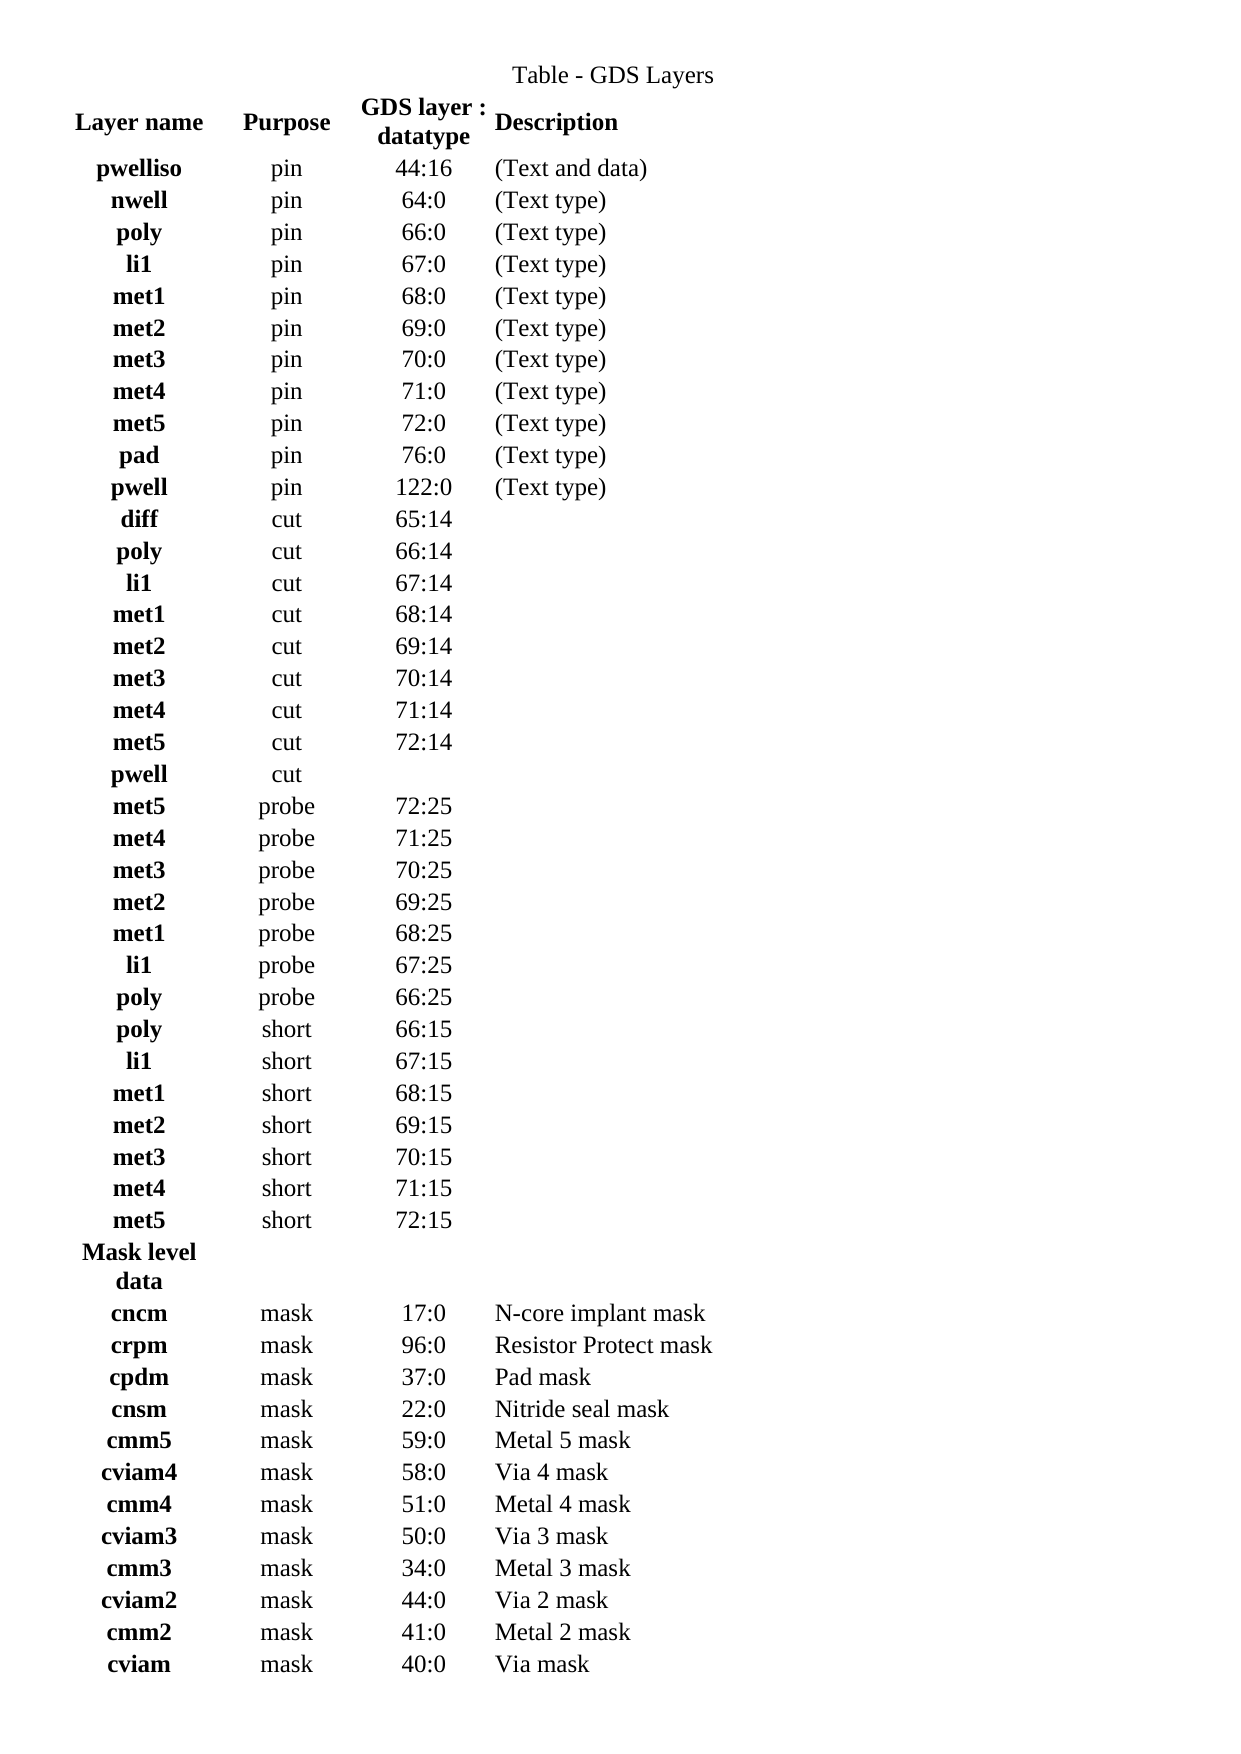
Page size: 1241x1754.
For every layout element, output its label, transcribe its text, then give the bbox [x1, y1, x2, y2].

table_cell 40:0 [354, 1647, 493, 1679]
table_cell 71:0 [354, 375, 493, 407]
table_cell met4 [59, 1172, 219, 1204]
table_cell cut [219, 534, 354, 566]
table_cell 70:14 [354, 662, 493, 694]
table_cell li1 [59, 1045, 219, 1076]
table_cell met1 [59, 598, 219, 630]
table_cell li1 [59, 566, 219, 598]
table_cell [219, 1236, 354, 1296]
table_cell 68:14 [354, 598, 493, 630]
table_cell pin [219, 343, 354, 375]
table_cell 71:25 [354, 821, 493, 853]
table_cell 68:25 [354, 917, 493, 949]
table_cell cut [219, 630, 354, 662]
table_cell 69:14 [354, 630, 493, 662]
table_cell poly [59, 1013, 219, 1044]
table_cell cut [219, 598, 354, 630]
table_cell cviam2 [59, 1584, 219, 1615]
table_cell [493, 630, 1167, 662]
table_cell pin [219, 439, 354, 470]
table_cell [493, 534, 1167, 566]
table_cell li1 [59, 949, 219, 981]
table_cell (Text type) [493, 279, 1167, 311]
table_cell cmm5 [59, 1424, 219, 1456]
table_cell 41:0 [354, 1615, 493, 1647]
table_cell [493, 758, 1167, 789]
table_cell probe [219, 917, 354, 949]
table_cell [493, 917, 1167, 949]
table_cell (Text type) [493, 375, 1167, 407]
table_cell cviam [59, 1647, 219, 1679]
table_cell met3 [59, 1140, 219, 1172]
table_cell 51:0 [354, 1488, 493, 1520]
table_cell nwell [59, 184, 219, 215]
table_cell 44:16 [354, 152, 493, 183]
table_cell met2 [59, 630, 219, 662]
table_cell short [219, 1076, 354, 1108]
table_cell cut [219, 566, 354, 598]
table_cell pin [219, 215, 354, 247]
table_cell cmm2 [59, 1615, 219, 1647]
table_cell [493, 566, 1167, 598]
table_cell 70:0 [354, 343, 493, 375]
table_cell pin [219, 470, 354, 502]
table_cell 64:0 [354, 184, 493, 215]
table_cell (Text type) [493, 247, 1167, 279]
table_cell (Text type) [493, 184, 1167, 215]
table_cell probe [219, 981, 354, 1012]
table_cell (Text type) [493, 343, 1167, 375]
table_cell mask [219, 1424, 354, 1456]
table_cell 17:0 [354, 1297, 493, 1328]
table_cell pin [219, 279, 354, 311]
table_cell (Text type) [493, 439, 1167, 470]
table_cell [354, 1236, 493, 1296]
table_cell 67:15 [354, 1045, 493, 1076]
table_cell short [219, 1172, 354, 1204]
table_cell 72:15 [354, 1204, 493, 1236]
table_cell met3 [59, 853, 219, 885]
table_cell [493, 726, 1167, 757]
table_cell [493, 789, 1167, 821]
table_cell [493, 694, 1167, 726]
table_cell N-core implant mask [493, 1297, 1167, 1328]
table_cell mask [219, 1615, 354, 1647]
table_cell Layer name [59, 91, 219, 152]
table_cell Metal 3 mask [493, 1552, 1167, 1583]
table_cell probe [219, 885, 354, 917]
table_cell cnsm [59, 1392, 219, 1424]
table_cell 70:25 [354, 853, 493, 885]
table_cell [493, 981, 1167, 1012]
table_cell 70:15 [354, 1140, 493, 1172]
table_cell [493, 1076, 1167, 1108]
table_cell met4 [59, 694, 219, 726]
table_cell 67:14 [354, 566, 493, 598]
table_cell met3 [59, 343, 219, 375]
table_cell cmm3 [59, 1552, 219, 1583]
table_cell [493, 1045, 1167, 1076]
table_cell Metal 5 mask [493, 1424, 1167, 1456]
table_cell Via 3 mask [493, 1520, 1167, 1552]
table_cell pwell [59, 470, 219, 502]
table_cell met5 [59, 407, 219, 438]
table_cell 44:0 [354, 1584, 493, 1615]
table_cell 50:0 [354, 1520, 493, 1552]
table_cell li1 [59, 247, 219, 279]
table_cell Resistor Protect mask [493, 1329, 1167, 1360]
table_cell 67:25 [354, 949, 493, 981]
table_cell met5 [59, 789, 219, 821]
table_cell 67:0 [354, 247, 493, 279]
table_cell 69:0 [354, 311, 493, 343]
table_cell pin [219, 407, 354, 438]
table_cell [493, 1013, 1167, 1044]
table_cell pin [219, 311, 354, 343]
table_cell Via mask [493, 1647, 1167, 1679]
table_cell mask [219, 1552, 354, 1583]
table_cell [493, 1172, 1167, 1204]
table_cell short [219, 1013, 354, 1044]
table_cell [493, 1236, 1167, 1296]
table_cell short [219, 1140, 354, 1172]
table_cell 69:15 [354, 1108, 493, 1140]
table_cell mask [219, 1584, 354, 1615]
table_cell Purpose [219, 91, 354, 152]
table_cell 66:15 [354, 1013, 493, 1044]
table_cell [493, 853, 1167, 885]
table_cell mask [219, 1647, 354, 1679]
table_cell pin [219, 152, 354, 183]
table_cell [493, 503, 1167, 534]
table_cell Metal 4 mask [493, 1488, 1167, 1520]
table_cell 66:0 [354, 215, 493, 247]
table_cell 72:0 [354, 407, 493, 438]
table_cell 65:14 [354, 503, 493, 534]
table_cell met2 [59, 1108, 219, 1140]
table_cell GDS layer : datatype [354, 91, 493, 152]
table_cell 66:14 [354, 534, 493, 566]
table_cell [493, 1204, 1167, 1236]
table_cell 72:25 [354, 789, 493, 821]
table_cell probe [219, 949, 354, 981]
table_cell 122:0 [354, 470, 493, 502]
table_cell met1 [59, 1076, 219, 1108]
table_cell met4 [59, 375, 219, 407]
table_cell cncm [59, 1297, 219, 1328]
table_cell 59:0 [354, 1424, 493, 1456]
table_cell 34:0 [354, 1552, 493, 1583]
table_cell 71:15 [354, 1172, 493, 1204]
table_cell diff [59, 503, 219, 534]
table_cell met5 [59, 726, 219, 757]
table_cell cviam3 [59, 1520, 219, 1552]
table_cell [493, 1108, 1167, 1140]
table_cell 96:0 [354, 1329, 493, 1360]
table_cell mask [219, 1488, 354, 1520]
table_cell met1 [59, 279, 219, 311]
table_cell 68:0 [354, 279, 493, 311]
table_header Table - GDS Layers [59, 59, 1167, 91]
table_cell [354, 758, 493, 789]
table_cell (Text type) [493, 470, 1167, 502]
table_cell Pad mask [493, 1360, 1167, 1392]
table_cell mask [219, 1329, 354, 1360]
table_cell pin [219, 375, 354, 407]
table_cell (Text type) [493, 215, 1167, 247]
table_cell short [219, 1108, 354, 1140]
table_cell 68:15 [354, 1076, 493, 1108]
table_cell [493, 662, 1167, 694]
table_cell 58:0 [354, 1456, 493, 1488]
table_cell cviam4 [59, 1456, 219, 1488]
table_cell cut [219, 694, 354, 726]
table_cell Description [493, 91, 1167, 152]
table_cell 72:14 [354, 726, 493, 757]
table_cell cut [219, 503, 354, 534]
table_cell cut [219, 726, 354, 757]
table_cell crpm [59, 1329, 219, 1360]
table_cell pwelliso [59, 152, 219, 183]
table_cell met1 [59, 917, 219, 949]
table_cell poly [59, 981, 219, 1012]
table_cell mask [219, 1520, 354, 1552]
table_cell mask [219, 1360, 354, 1392]
table_cell cut [219, 758, 354, 789]
table_cell met2 [59, 885, 219, 917]
table_cell (Text and data) [493, 152, 1167, 183]
table_cell [493, 949, 1167, 981]
table_cell met5 [59, 1204, 219, 1236]
table_cell 69:25 [354, 885, 493, 917]
table_cell [493, 885, 1167, 917]
table_cell (Text type) [493, 407, 1167, 438]
table_cell poly [59, 534, 219, 566]
table_cell short [219, 1204, 354, 1236]
table_cell 76:0 [354, 439, 493, 470]
table_cell pwell [59, 758, 219, 789]
table_cell pad [59, 439, 219, 470]
table_cell cut [219, 662, 354, 694]
table_cell pin [219, 247, 354, 279]
table_cell met4 [59, 821, 219, 853]
table_cell pin [219, 184, 354, 215]
table_cell met3 [59, 662, 219, 694]
table_cell [493, 598, 1167, 630]
table_cell met2 [59, 311, 219, 343]
table_cell probe [219, 821, 354, 853]
table_cell probe [219, 853, 354, 885]
table_cell cpdm [59, 1360, 219, 1392]
table_cell Metal 2 mask [493, 1615, 1167, 1647]
table_cell [493, 821, 1167, 853]
table_cell 71:14 [354, 694, 493, 726]
table_cell mask [219, 1392, 354, 1424]
table_cell Via 2 mask [493, 1584, 1167, 1615]
table_cell poly [59, 215, 219, 247]
table_cell mask [219, 1297, 354, 1328]
table_cell 66:25 [354, 981, 493, 1012]
table_cell cmm4 [59, 1488, 219, 1520]
table_cell Via 4 mask [493, 1456, 1167, 1488]
table_cell mask [219, 1456, 354, 1488]
table_cell [493, 1140, 1167, 1172]
table_cell Mask level data [59, 1236, 219, 1296]
table_cell 37:0 [354, 1360, 493, 1392]
table_cell (Text type) [493, 311, 1167, 343]
table_cell Nitride seal mask [493, 1392, 1167, 1424]
table_cell 22:0 [354, 1392, 493, 1424]
table_cell short [219, 1045, 354, 1076]
table_cell probe [219, 789, 354, 821]
